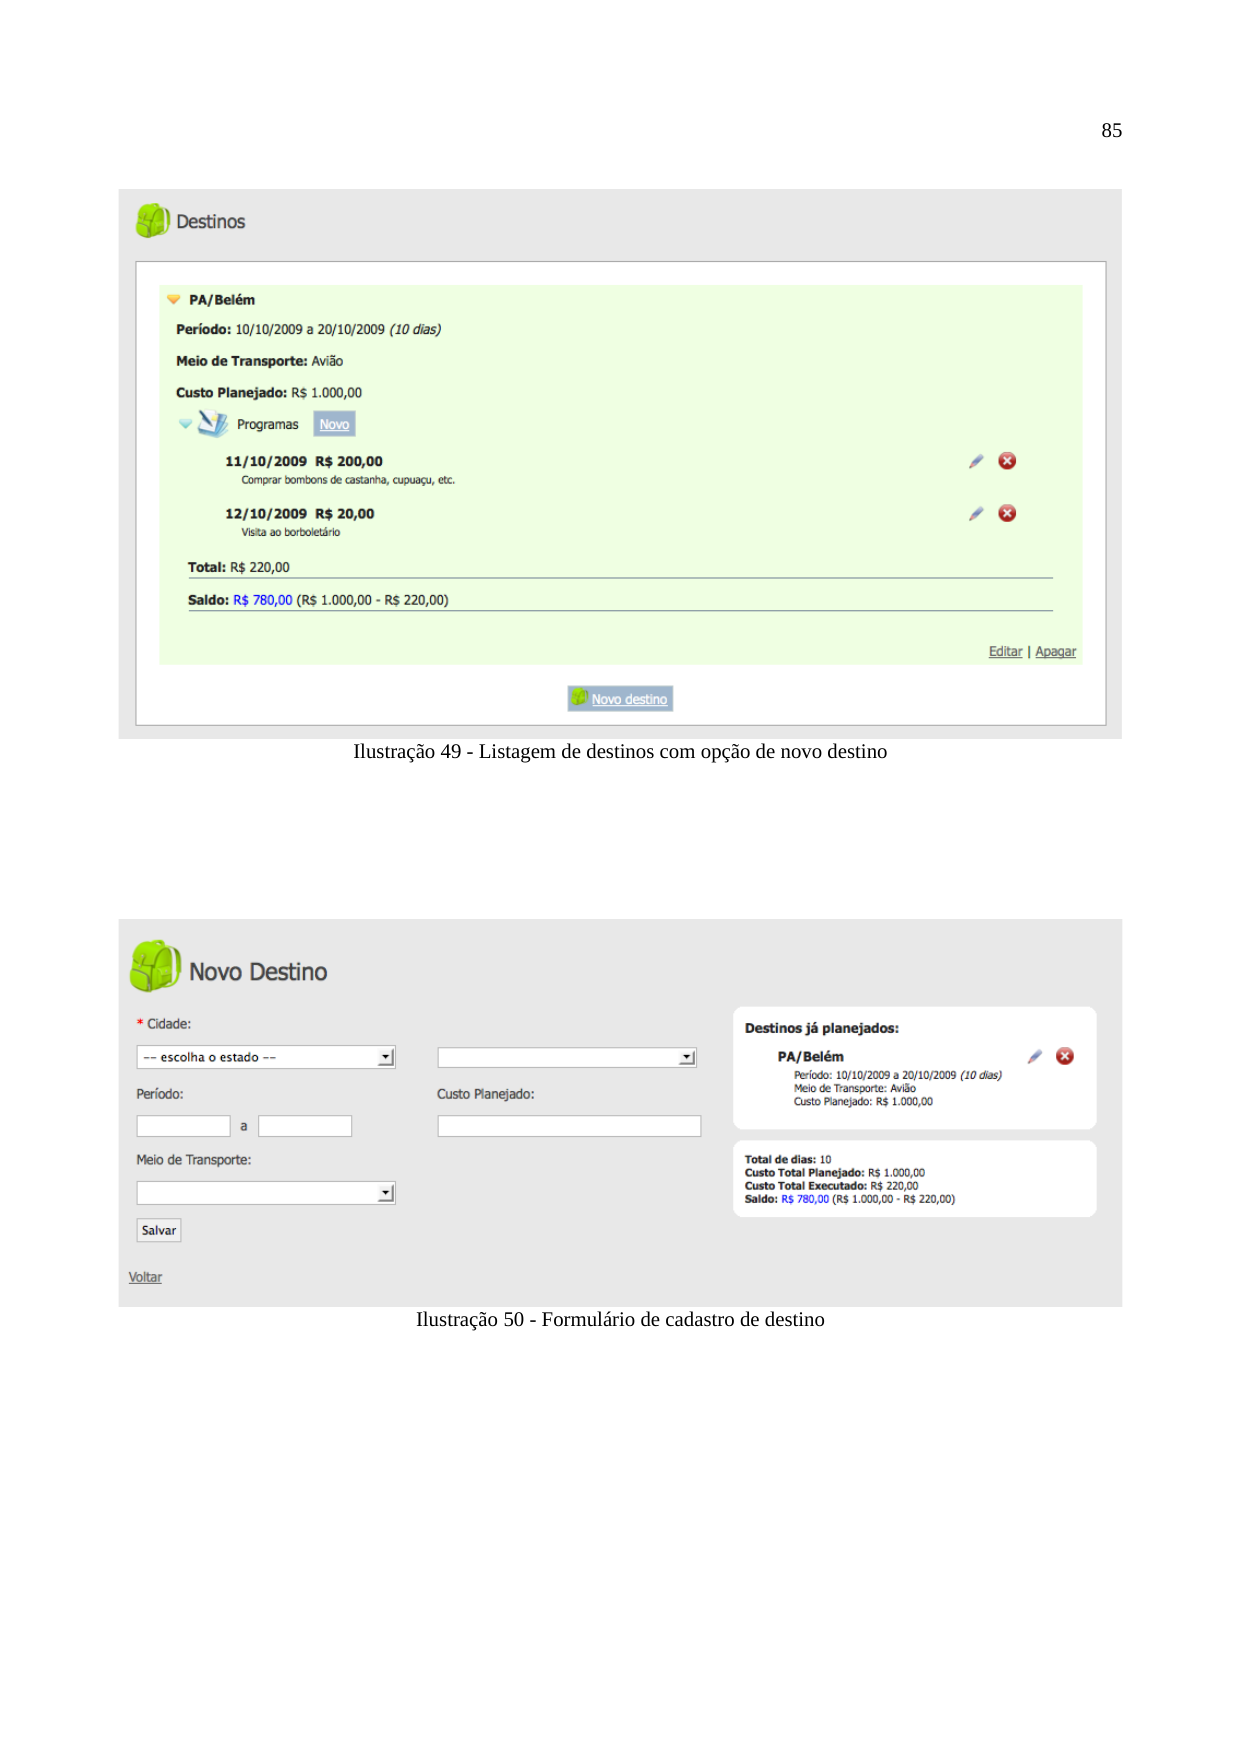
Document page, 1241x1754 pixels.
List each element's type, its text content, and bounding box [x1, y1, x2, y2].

text Ilustração 50 - Formulário de cadastro de destino [118, 1307, 1122, 1331]
picture [118, 189, 1123, 739]
text Ilustração 49 - Listagem de destinos com opção de novo destino [118, 739, 1122, 763]
picture [118, 919, 1123, 1307]
